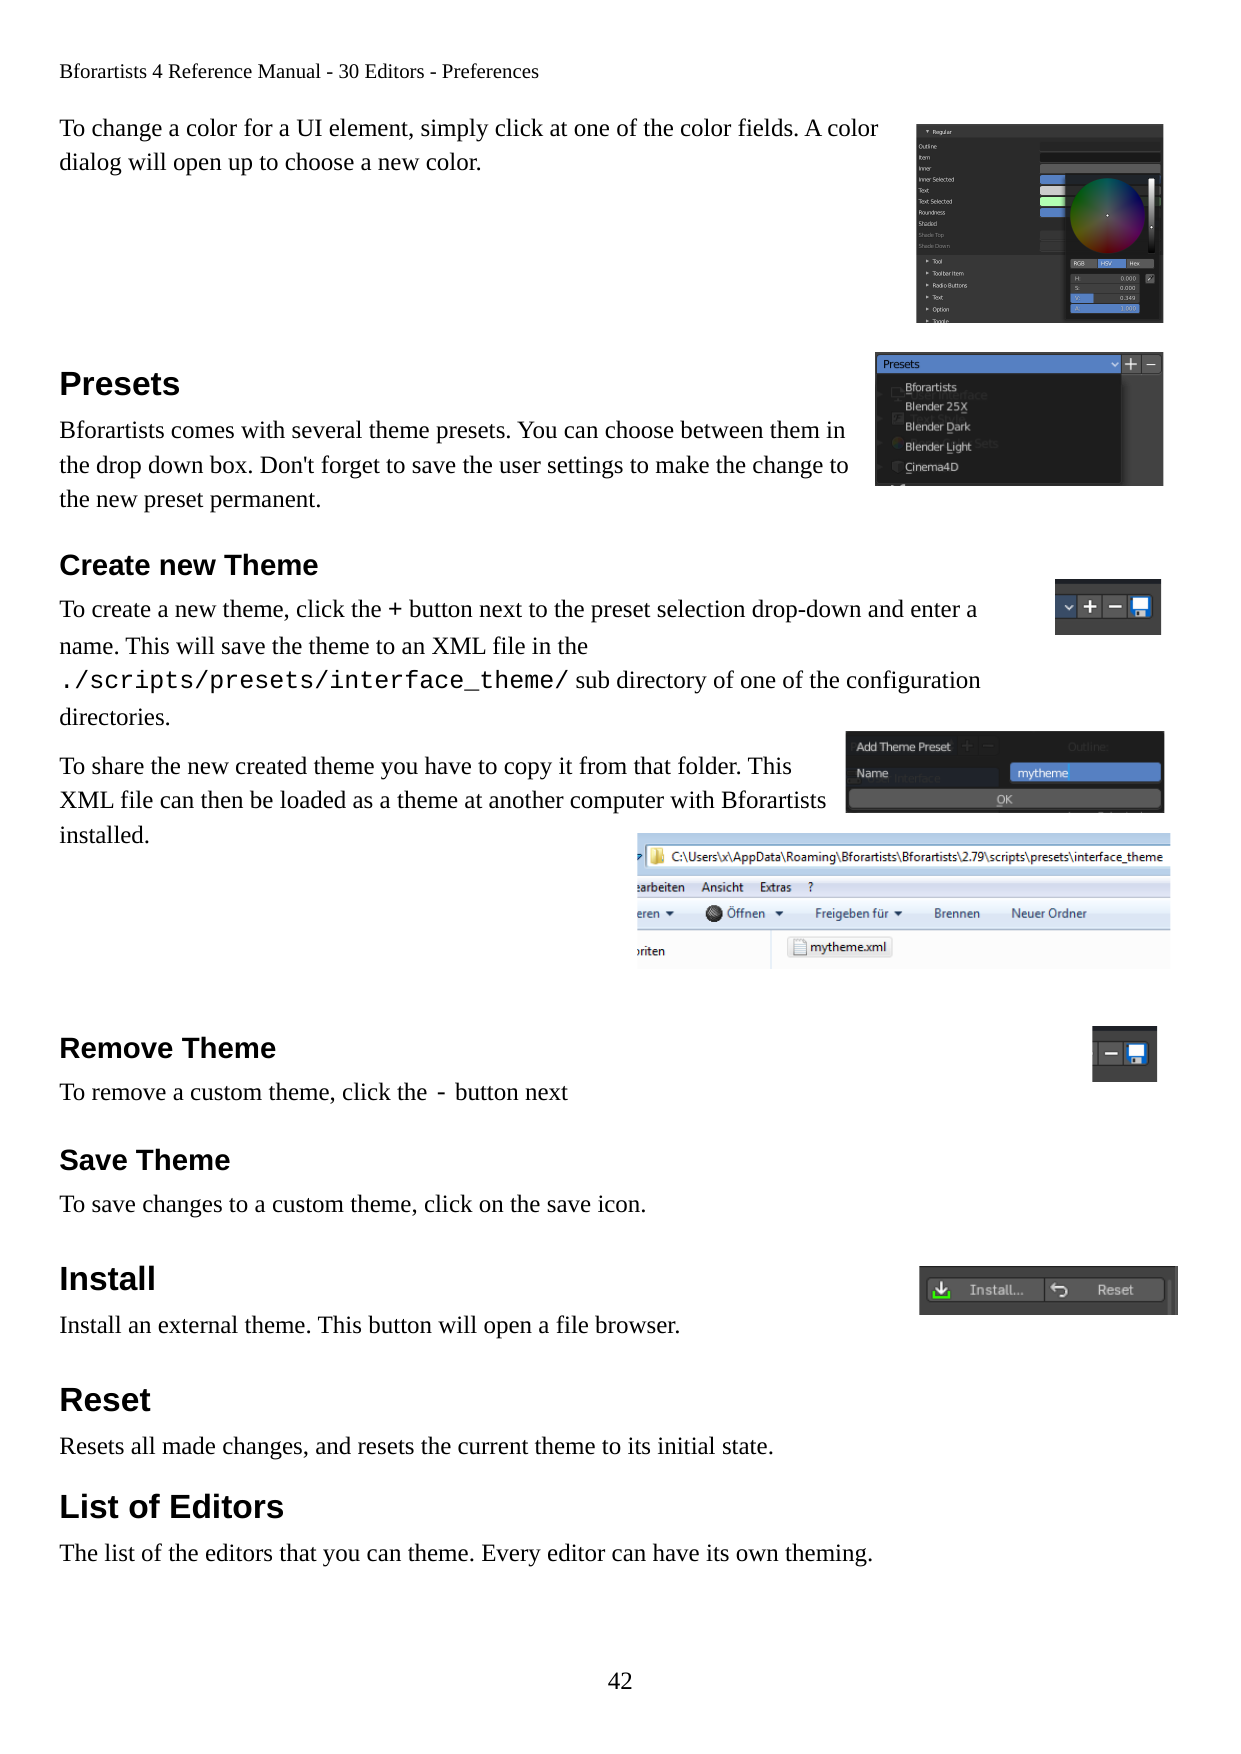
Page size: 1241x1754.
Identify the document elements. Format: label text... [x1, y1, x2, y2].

text To remove a custom theme, click the - button next [59, 1077, 1181, 1108]
text To change a color for a UI element, simply click at one of the color fields. A color dialog will open up to choose a new color. [59, 113, 1181, 176]
picture [919, 1266, 1178, 1315]
subtitle Presets [59, 364, 875, 403]
picture [637, 833, 1171, 969]
text To save changes to a custom theme, click on the save icon. [59, 1189, 1181, 1218]
subtitle [1164, 364, 1181, 403]
picture [875, 352, 1164, 486]
subtitle List of Editors [59, 1487, 1181, 1525]
picture [845, 731, 1165, 813]
subtitle Install [59, 1259, 1181, 1298]
subtitle Save Theme [59, 1143, 1181, 1177]
text Bforartists comes with several theme presets. You can choose between them in the drop down box. Don't forget to save the user settings to make the change to the new preset permanent. [59, 415, 1181, 513]
subtitle Remove Theme [59, 1031, 1092, 1064]
subtitle Reset [59, 1380, 1181, 1419]
picture [916, 124, 1164, 323]
text Install an external theme. This button will open a file browser. [59, 1310, 1181, 1339]
text To share the new created theme you have to copy it from that folder. This XML file can then be loaded as a theme at another computer with Bforartists installed. [59, 751, 1181, 848]
picture [1055, 579, 1162, 635]
text Resets all made changes, and resets the current theme to its initial state. [59, 1431, 1181, 1460]
subtitle Create new Theme [59, 548, 1181, 582]
picture [1092, 1026, 1158, 1082]
subtitle [1158, 1031, 1181, 1064]
text The list of the editors that you can theme. Every editor can have its own theming. [59, 1538, 1181, 1567]
text To create a new theme, click the + button next to the preset selection drop-down and enter a name. This will save the theme to an XML file in the ./scripts/presets/interface_theme/ sub directory of one of the configuration directories. [59, 594, 1181, 731]
